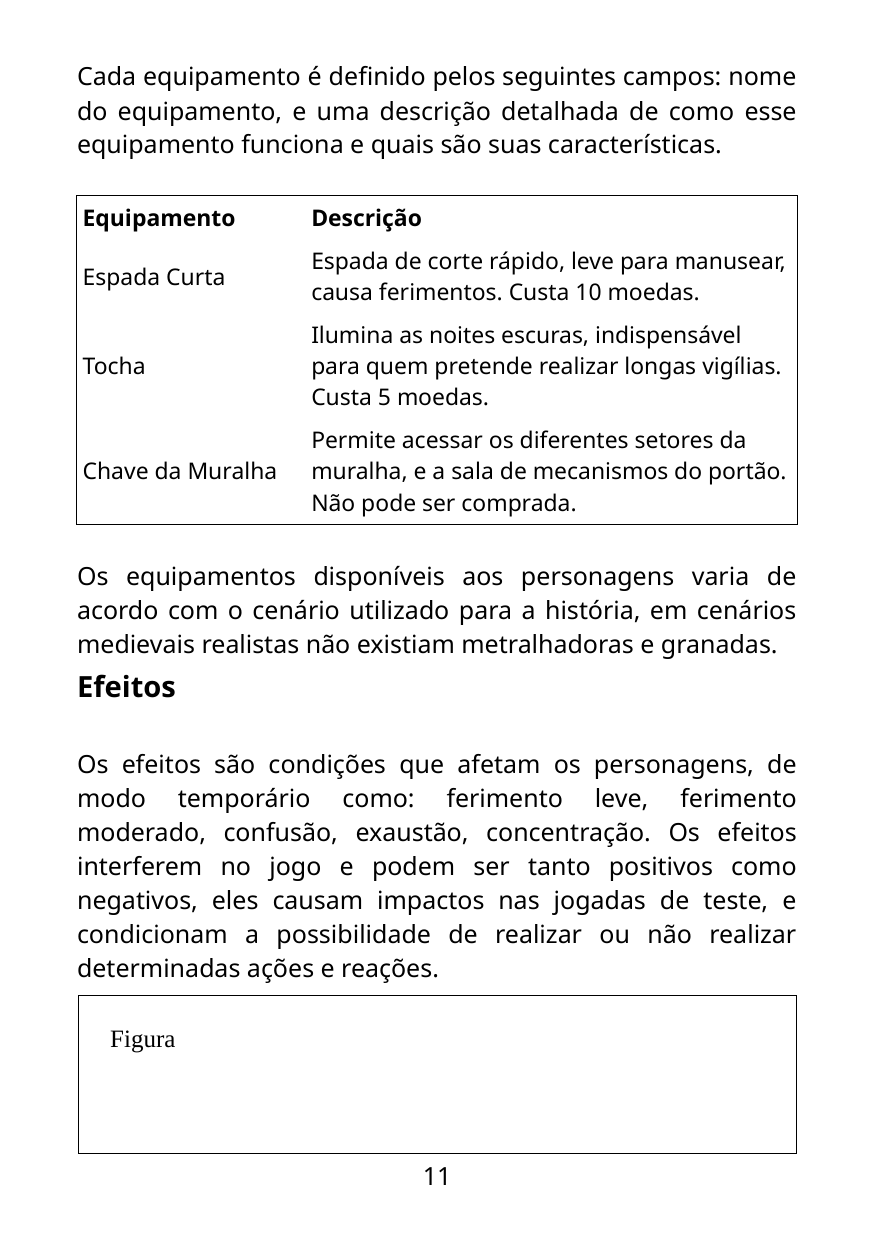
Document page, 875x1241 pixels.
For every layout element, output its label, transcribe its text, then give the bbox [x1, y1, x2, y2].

table_cell Espada Curta [77, 239, 305, 313]
text Os efeitos são condições que afetam os personagens, de modo temporário como: ferimento leve, ferimento moderado, confusão, exaustão, concentração. Os efeitos interferem no jogo e podem ser tanto positivos como negativos, eles causam impactos nas jogadas de teste, e condicionam a possibilidade de realizar ou não realizar determinadas ações e reações. [77, 746, 797, 985]
table_cell Chave da Muralha [77, 418, 305, 523]
text Os equipamentos disponíveis aos personagens varia de acordo com o cenário utilizado para a história, em cenários medievais realistas não existiam metralhadoras e granadas. [77, 558, 797, 661]
table_cell Espada de corte rápido, leve para manusear, causa ferimentos. Custa 10 moedas. [305, 239, 797, 313]
subtitle Efeitos [77, 667, 797, 706]
table_cell Tocha [77, 313, 305, 418]
table_header Descrição [305, 196, 797, 239]
table_cell Ilumina as noites escuras, indispensável para quem pretende realizar longas vigílias. Custa 5 moedas. [305, 313, 797, 418]
text Cada equipamento é definido pelos seguintes campos: nome do equipamento, e uma descrição detalhada de como esse equipamento funciona e quais são suas características. [77, 59, 797, 161]
table_cell Permite acessar os diferentes setores da muralha, e a sala de mecanismos do portão. Não pode ser comprada. [305, 418, 797, 523]
table_header Equipamento [77, 196, 305, 239]
